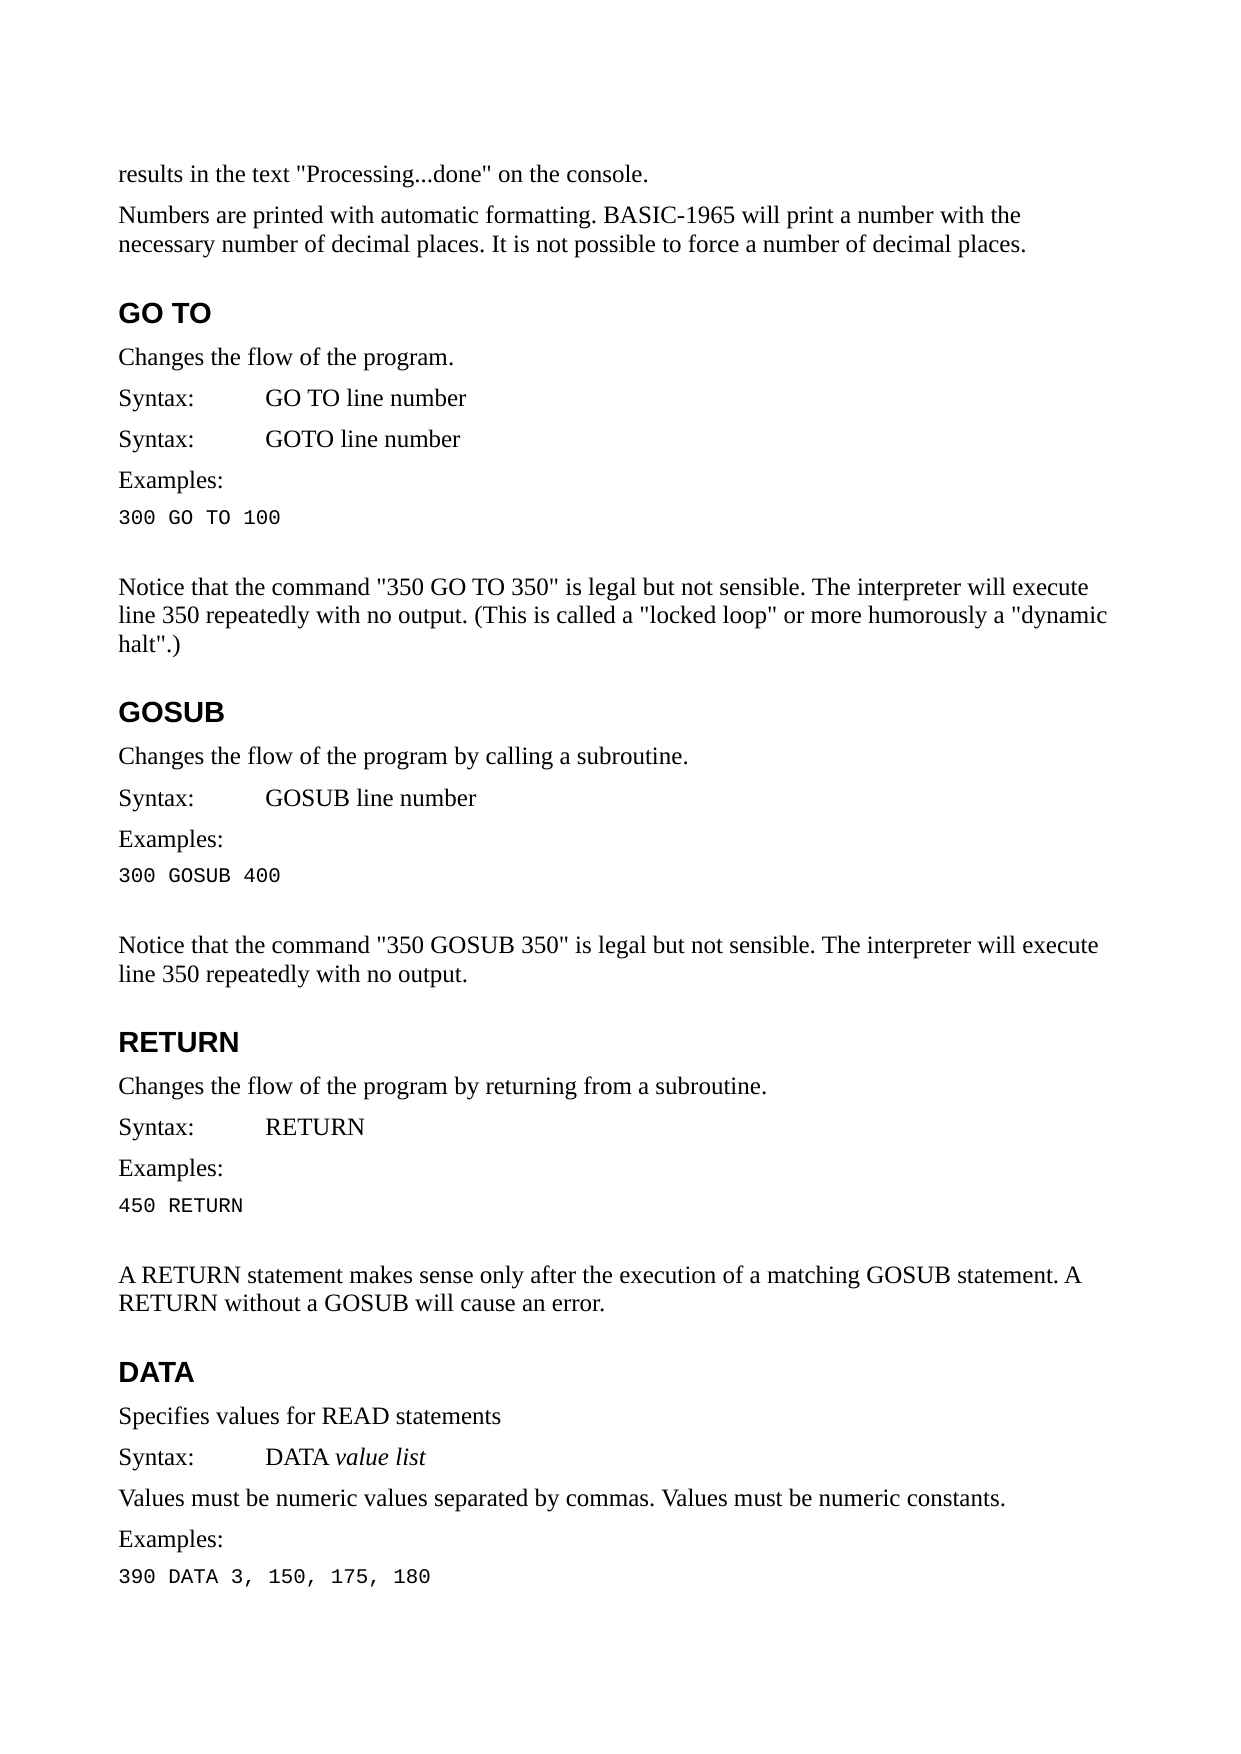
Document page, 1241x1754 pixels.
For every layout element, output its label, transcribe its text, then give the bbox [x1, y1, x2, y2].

text Notice that the command "350 GOSUB 350" is legal but not sensible. The interpreter will execute line 350 repeatedly with no output. [118, 930, 1122, 987]
text Changes the flow of the program. [118, 342, 1122, 370]
text 300 GO TO 100 [118, 507, 1122, 530]
text 390 DATA 3, 150, 175, 180 [118, 1566, 1122, 1589]
subtitle DATA [118, 1355, 1122, 1388]
text Numbers are printed with automatic formatting. BASIC-1965 will print a number with the necessary number of decimal places. It is not possible to force a number of decimal places. [118, 201, 1122, 258]
text Syntax: GOTO line number [118, 424, 1122, 453]
text Syntax: DATA value list [118, 1442, 1122, 1471]
subtitle GOSUB [118, 695, 1122, 729]
text 300 GOSUB 400 [118, 865, 1122, 889]
text Examples: [118, 1524, 1122, 1553]
text Syntax: GOSUB line number [118, 783, 1122, 811]
text Examples: [118, 1153, 1122, 1182]
text Syntax: RETURN [118, 1112, 1122, 1141]
text Examples: [118, 824, 1122, 853]
text A RETURN statement makes sense only after the execution of a matching GOSUB statement. A RETURN without a GOSUB will cause an error. [118, 1260, 1122, 1317]
text Specifies values for READ statements [118, 1401, 1122, 1429]
text Notice that the command "350 GO TO 350" is legal but not sensible. The interpreter will execute line 350 repeatedly with no output. (This is called a "locked loop" or more humorously a "dynamic halt".) [118, 572, 1122, 658]
text Changes the flow of the program by returning from a subroutine. [118, 1071, 1122, 1100]
subtitle GO TO [118, 296, 1122, 329]
text Syntax: GO TO line number [118, 383, 1122, 412]
text 450 RETURN [118, 1195, 1122, 1218]
subtitle RETURN [118, 1025, 1122, 1058]
text Values must be numeric values separated by commas. Values must be numeric constants. [118, 1483, 1122, 1512]
text Changes the flow of the program by calling a subroutine. [118, 741, 1122, 770]
text results in the text "Processing...done" on the console. [118, 159, 1122, 188]
text Examples: [118, 465, 1122, 494]
